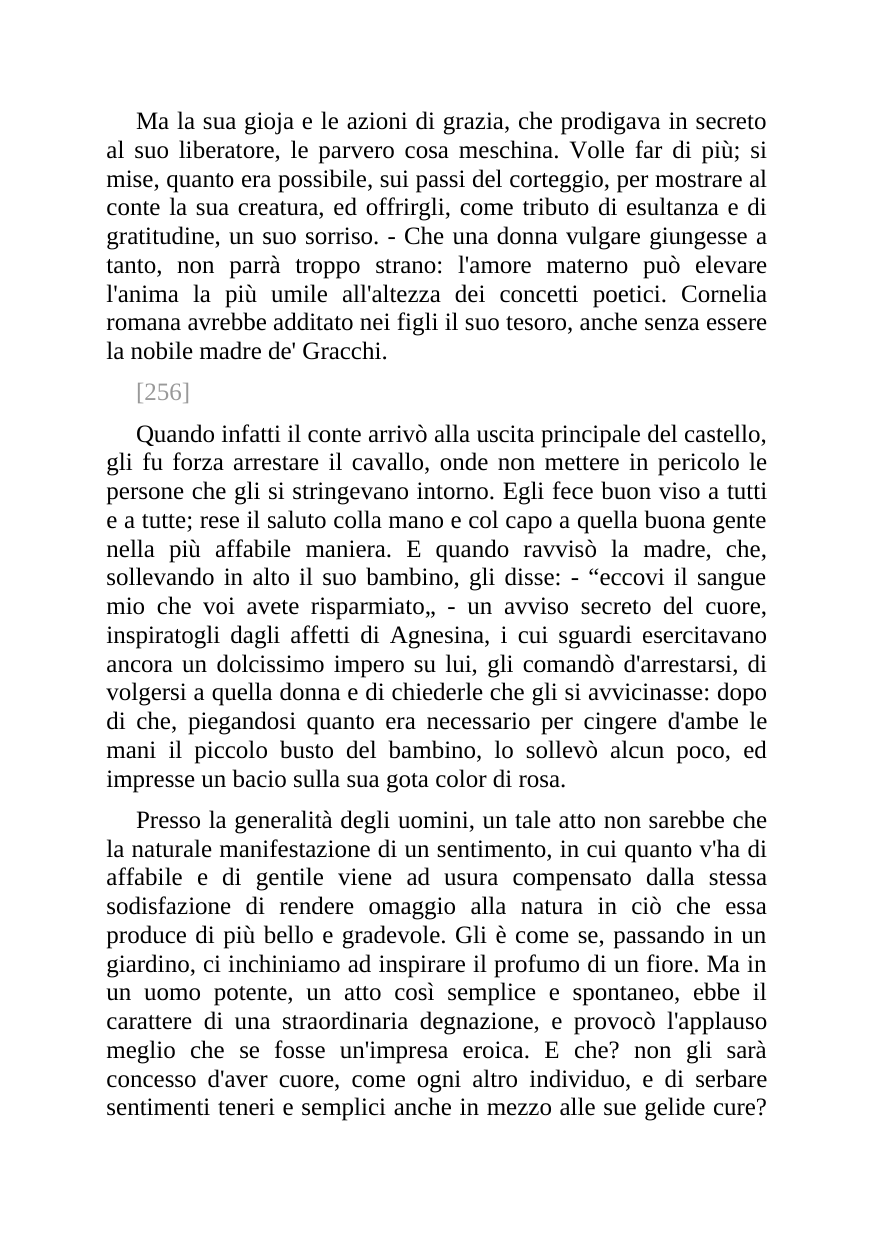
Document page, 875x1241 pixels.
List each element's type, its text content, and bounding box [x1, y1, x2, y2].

text Quando infatti il conte arrivò alla uscita principale del castello, gli fu forza arrestare il cavallo, onde non mettere in pericolo le persone che gli si stringevano intorno. Egli fece buon viso a tutti e a tutte; rese il saluto colla mano e col capo a quella buona gente nella più affabile maniera. E quando ravvisò la madre, che, sollevando in alto il suo bambino, gli disse: - “eccovi il sangue mio che voi avete risparmiato„ - un avviso secreto del cuore, inspiratogli dagli affetti di Agnesina, i cui sguardi esercitavano ancora un dolcissimo impero su lui, gli comandò d'arrestarsi, di volgersi a quella donna e di chiederle che gli si avvicinasse: dopo di che, piegandosi quanto era necessario per cingere d'ambe le mani il piccolo busto del bambino, lo sollevò alcun poco, ed impresse un bacio sulla sua gota color di rosa. [106, 419, 768, 792]
text [256] [106, 377, 768, 406]
text Ma la sua gioja e le azioni di grazia, che prodigava in secreto al suo liberatore, le parvero cosa meschina. Volle far di più; si mise, quanto era possibile, sui passi del corteggio, per mostrare al conte la sua creatura, ed offrirgli, come tributo di esultanza e di gratitudine, un suo sorriso. - Che una donna vulgare giungesse a tanto, non parrà troppo strano: l'amore materno può elevare l'anima la più umile all'altezza dei concetti poetici. Cornelia romana avrebbe additato nei figli il suo tesoro, anche senza essere la nobile madre de' Gracchi. [106, 106, 768, 365]
text Presso la generalità degli uomini, un tale atto non sarebbe che la naturale manifestazione di un sentimento, in cui quanto v'ha di affabile e di gentile viene ad usura compensato dalla stessa sodisfazione di rendere omaggio alla natura in ciò che essa produce di più bello e gradevole. Gli è come se, passando in un giardino, ci inchiniamo ad inspirare il profumo di un fiore. Ma in un uomo potente, un atto così semplice e spontaneo, ebbe il carattere di una straordinaria degnazione, e provocò l'applauso meglio che se fosse un'impresa eroica. E che? non gli sarà concesso d'aver cuore, come ogni altro individuo, e di serbare sentimenti teneri e semplici anche in mezzo alle sue gelide cure? [106, 805, 768, 1121]
